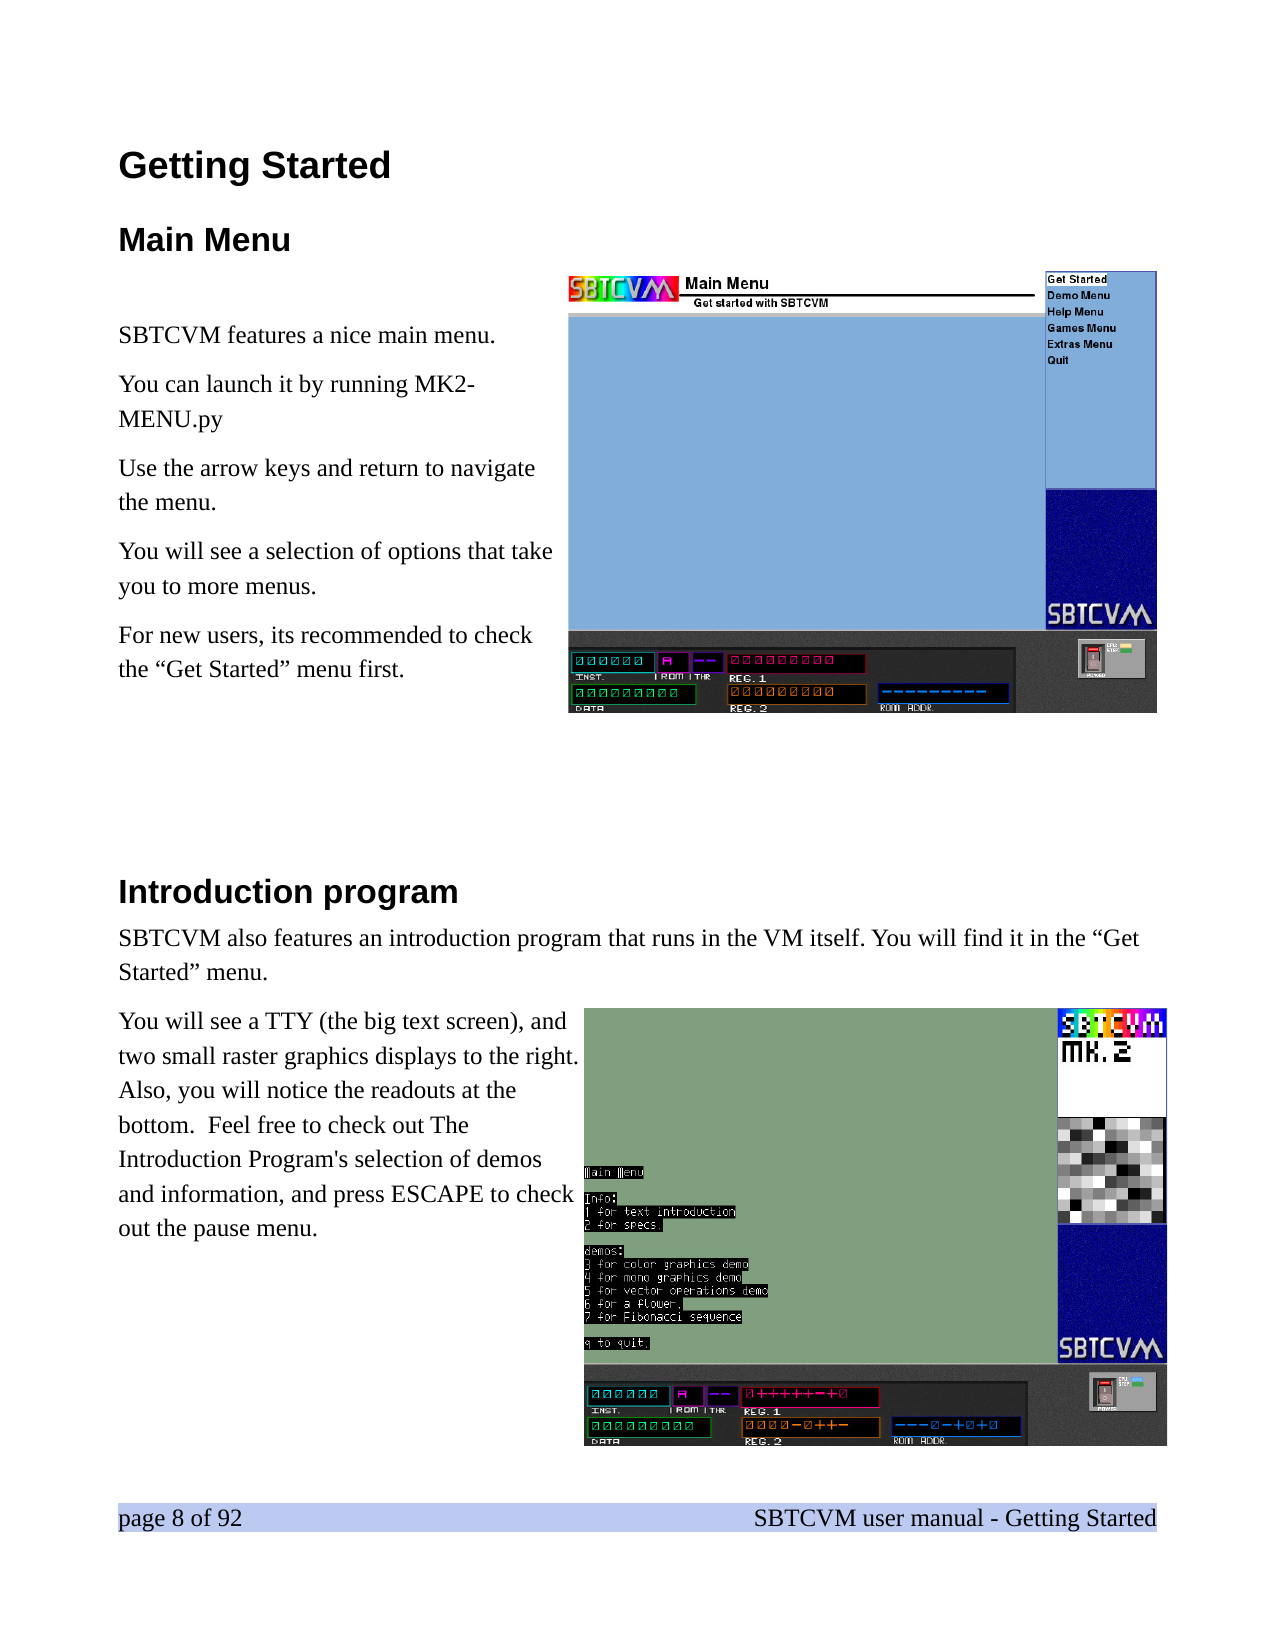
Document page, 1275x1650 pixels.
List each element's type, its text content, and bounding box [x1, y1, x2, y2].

picture [568, 271, 1157, 713]
text SBTCVM also features an introduction program that runs in the VM itself. You will find it in the “Get Started” menu. [118, 923, 1157, 986]
text You will see a TTY (the big text screen), and two small raster graphics displays to the right. Also, you will notice the readouts at the bottom. Feel free to check out The Introduction Program's selection of demos and information, and press ESCAPE to check out the pause menu. [118, 1006, 1157, 1242]
subtitle Introduction program [118, 872, 1157, 910]
text SBTCVM features a nice main menu. [118, 320, 568, 349]
text You will see a selection of options that take you to more menus. [118, 536, 568, 600]
subtitle Main Menu [118, 220, 1157, 259]
text Use the arrow keys and return to navigate the menu. [118, 453, 568, 516]
text You can launch it by running MK2-MENU.py [118, 369, 568, 433]
picture [584, 1008, 1168, 1446]
text For new users, its recommended to check the “Get Started” menu first. [118, 620, 568, 683]
subtitle Getting Started [118, 143, 1157, 187]
